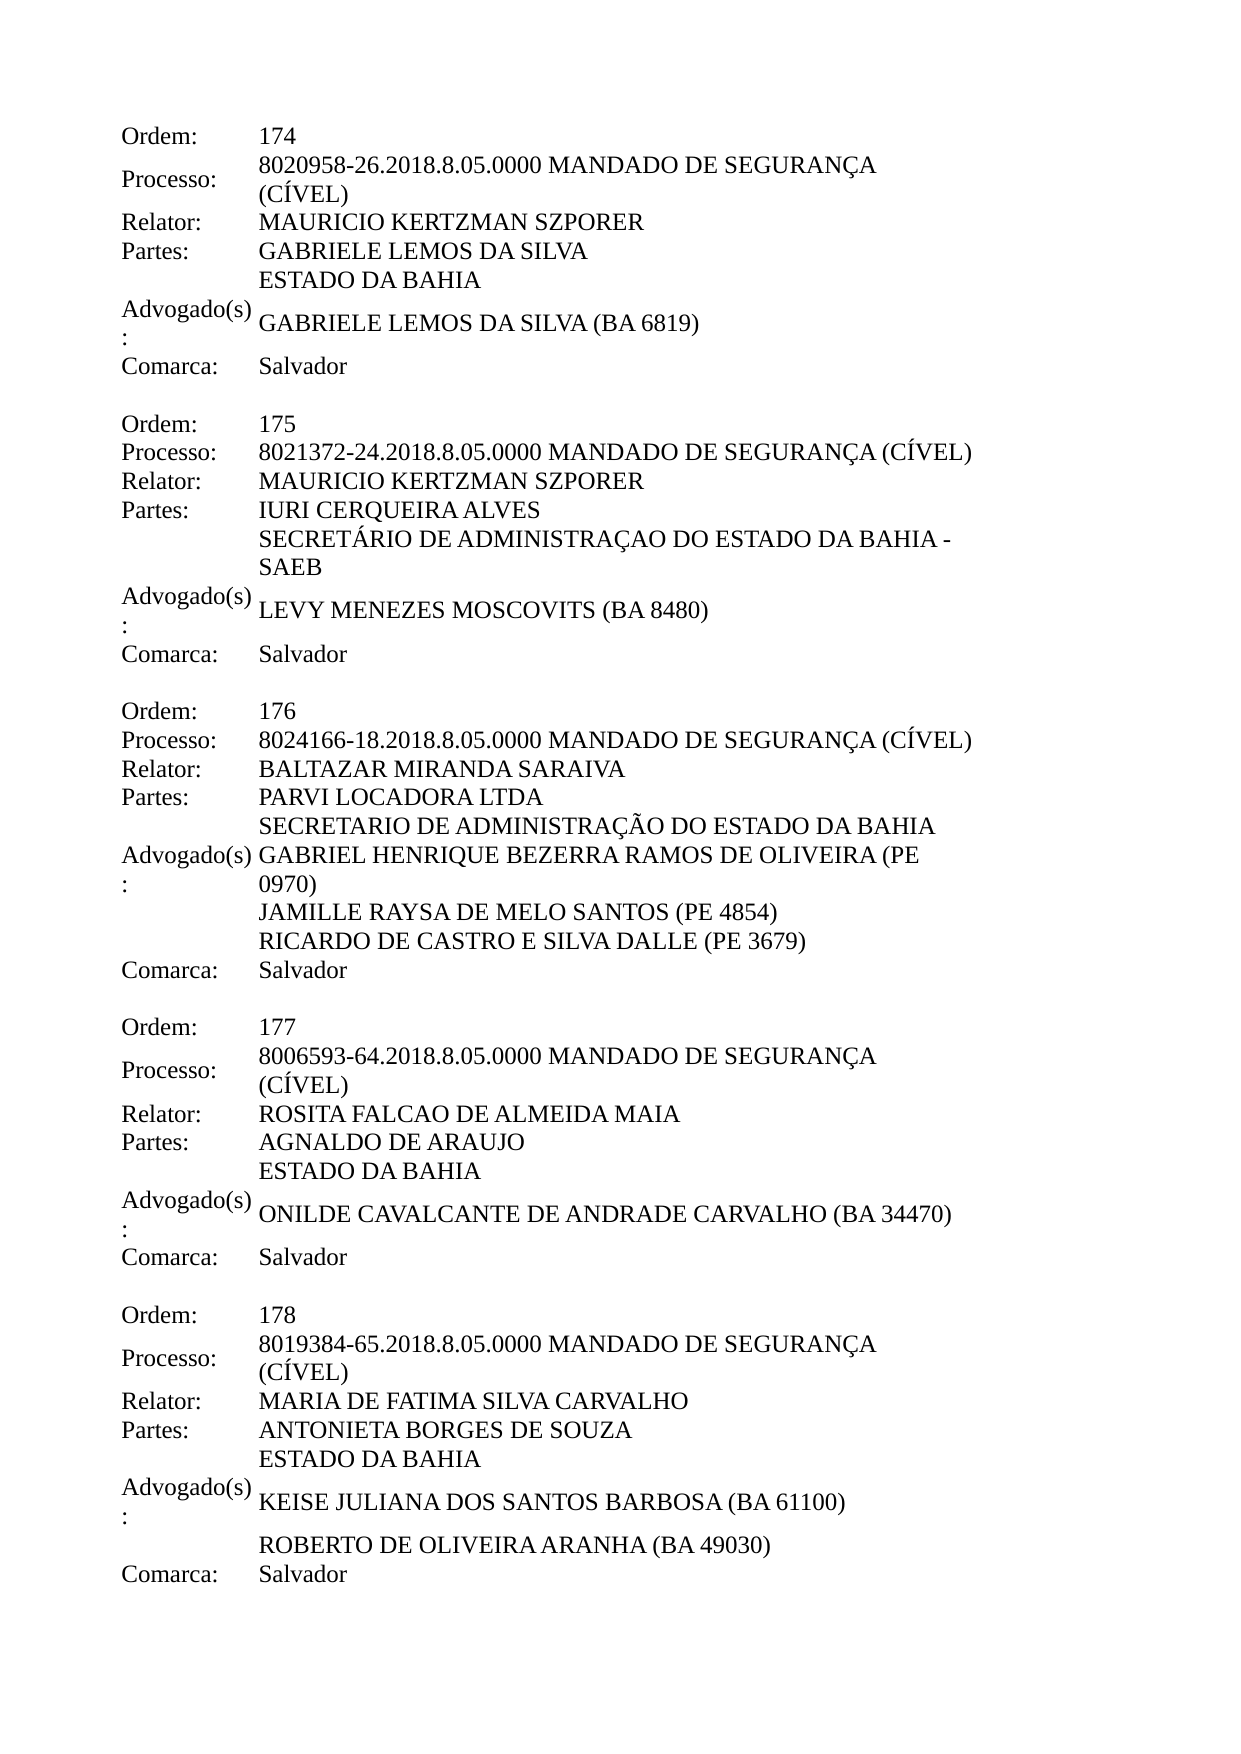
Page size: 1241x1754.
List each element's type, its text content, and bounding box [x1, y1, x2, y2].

table_cell ROBERTO DE OLIVEIRA ARANHA (BA 49030) [258, 1530, 972, 1559]
table_cell Salvador [258, 1243, 972, 1271]
table_cell [121, 926, 258, 955]
table_cell Partes: [121, 783, 258, 811]
table_cell ESTADO DA BAHIA [258, 1444, 972, 1472]
table_cell Partes: [121, 236, 258, 265]
table_header Ordem: [121, 121, 258, 150]
table_cell ESTADO DA BAHIA [258, 1156, 972, 1185]
table_cell ROSITA FALCAO DE ALMEIDA MAIA [258, 1099, 972, 1127]
table_cell RICARDO DE CASTRO E SILVA DALLE (PE 3679) [258, 926, 980, 955]
table_cell Salvador [258, 955, 980, 984]
table_cell Relator: [121, 208, 258, 236]
table_cell Advogado(s): [121, 581, 258, 639]
table_header Ordem: [121, 696, 258, 725]
table_cell GABRIEL HENRIQUE BEZERRA RAMOS DE OLIVEIRA (PE 0970) [258, 840, 980, 897]
table_cell [121, 1530, 258, 1559]
table_cell Salvador [258, 639, 1019, 667]
table_cell SECRETARIO DE ADMINISTRAÇÃO DO ESTADO DA BAHIA [258, 811, 980, 840]
table_cell Processo: [121, 725, 258, 754]
table_header 174 [258, 121, 972, 150]
table_cell [121, 1156, 258, 1185]
table_header Ordem: [121, 1013, 258, 1041]
table_cell Processo: [121, 150, 258, 207]
table_cell 8006593-64.2018.8.05.0000 MANDADO DE SEGURANÇA (CÍVEL) [258, 1041, 972, 1099]
table_cell KEISE JULIANA DOS SANTOS BARBOSA (BA 61100) [258, 1473, 972, 1530]
table_cell [121, 898, 258, 926]
table_cell Comarca: [121, 639, 258, 667]
table_cell [121, 524, 258, 581]
table_cell [121, 265, 258, 294]
table_cell GABRIELE LEMOS DA SILVA [258, 236, 972, 265]
table_cell Relator: [121, 466, 258, 495]
table_cell Comarca: [121, 1559, 258, 1587]
table_cell AGNALDO DE ARAUJO [258, 1128, 972, 1156]
table_cell 8020958-26.2018.8.05.0000 MANDADO DE SEGURANÇA (CÍVEL) [258, 150, 972, 207]
table_cell Salvador [258, 1559, 972, 1587]
table_cell MAURICIO KERTZMAN SZPORER [258, 208, 972, 236]
table_cell JAMILLE RAYSA DE MELO SANTOS (PE 4854) [258, 898, 980, 926]
table_cell [121, 811, 258, 840]
table_cell ONILDE CAVALCANTE DE ANDRADE CARVALHO (BA 34470) [258, 1185, 972, 1242]
table_header 178 [258, 1300, 972, 1329]
table_cell ESTADO DA BAHIA [258, 265, 972, 294]
table_cell Relator: [121, 754, 258, 782]
table_cell Partes: [121, 1128, 258, 1156]
table_cell ANTONIETA BORGES DE SOUZA [258, 1415, 972, 1444]
table_cell Comarca: [121, 955, 258, 984]
table_cell 8024166-18.2018.8.05.0000 MANDADO DE SEGURANÇA (CÍVEL) [258, 725, 980, 754]
table_cell Advogado(s): [121, 1185, 258, 1242]
table_cell Relator: [121, 1099, 258, 1127]
table_cell IURI CERQUEIRA ALVES [258, 495, 1019, 524]
table_cell Relator: [121, 1386, 258, 1415]
table_cell LEVY MENEZES MOSCOVITS (BA 8480) [258, 581, 1019, 639]
table_cell Comarca: [121, 351, 258, 380]
table_header 176 [258, 696, 980, 725]
table_cell Advogado(s): [121, 840, 258, 897]
table_cell Processo: [121, 1329, 258, 1386]
table_cell Comarca: [121, 1243, 258, 1271]
table_header Ordem: [121, 1300, 258, 1329]
table_cell MAURICIO KERTZMAN SZPORER [258, 466, 1019, 495]
table_cell [118, 118, 1122, 1619]
table_cell Partes: [121, 495, 258, 524]
table_cell Processo: [121, 1041, 258, 1099]
table_cell Partes: [121, 1415, 258, 1444]
table_cell [121, 1444, 258, 1472]
table_cell 8021372-24.2018.8.05.0000 MANDADO DE SEGURANÇA (CÍVEL) [258, 438, 1019, 466]
table_cell 8019384-65.2018.8.05.0000 MANDADO DE SEGURANÇA (CÍVEL) [258, 1329, 972, 1386]
table_cell SECRETÁRIO DE ADMINISTRAÇAO DO ESTADO DA BAHIA - SAEB [258, 524, 1019, 581]
table_header 177 [258, 1013, 972, 1041]
table_cell Advogado(s): [121, 294, 258, 351]
table_cell BALTAZAR MIRANDA SARAIVA [258, 754, 980, 782]
table_cell MARIA DE FATIMA SILVA CARVALHO [258, 1386, 972, 1415]
table_header Ordem: [121, 409, 258, 437]
table_cell GABRIELE LEMOS DA SILVA (BA 6819) [258, 294, 972, 351]
table_cell PARVI LOCADORA LTDA [258, 783, 980, 811]
table_cell Advogado(s): [121, 1473, 258, 1530]
table_cell Salvador [258, 351, 972, 380]
table_header 175 [258, 409, 1019, 437]
table_cell Processo: [121, 438, 258, 466]
